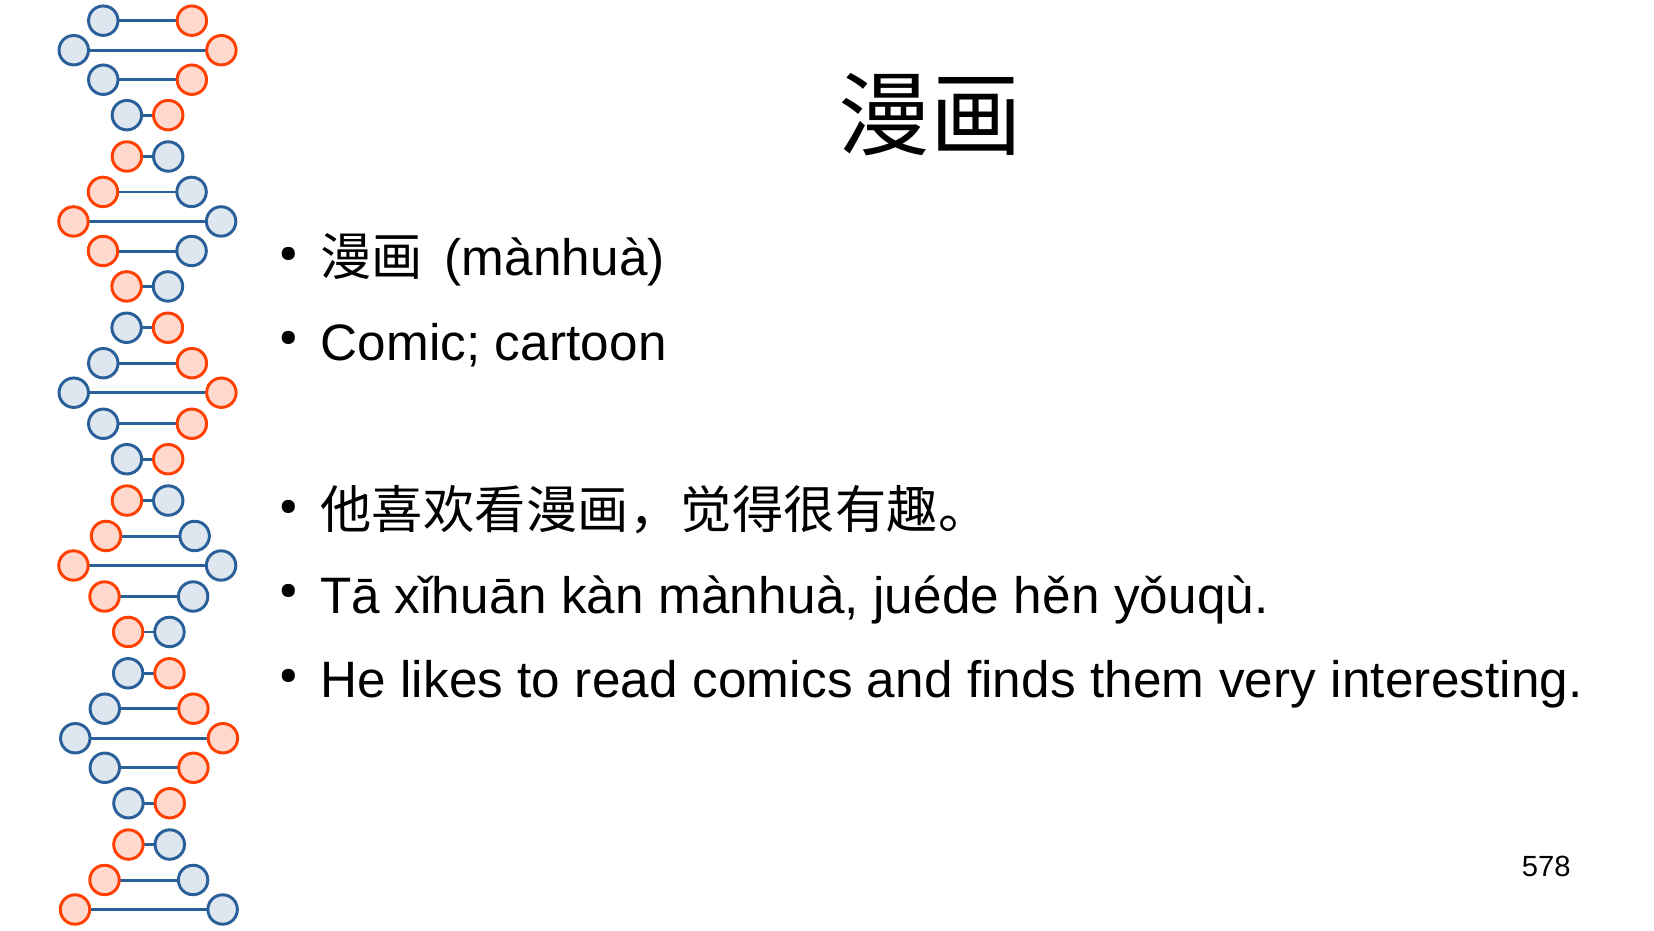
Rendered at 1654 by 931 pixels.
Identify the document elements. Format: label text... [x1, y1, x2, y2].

list 漫画 (mànhuà) Comic; cartoon 他喜欢看漫画，觉得很有趣。 Tā xǐhuān kàn mànhuà, juéde hěn yǒuqù. He likes to read comics and finds them very interesting. [265, 224, 1595, 764]
title 漫画 [265, 35, 1595, 189]
